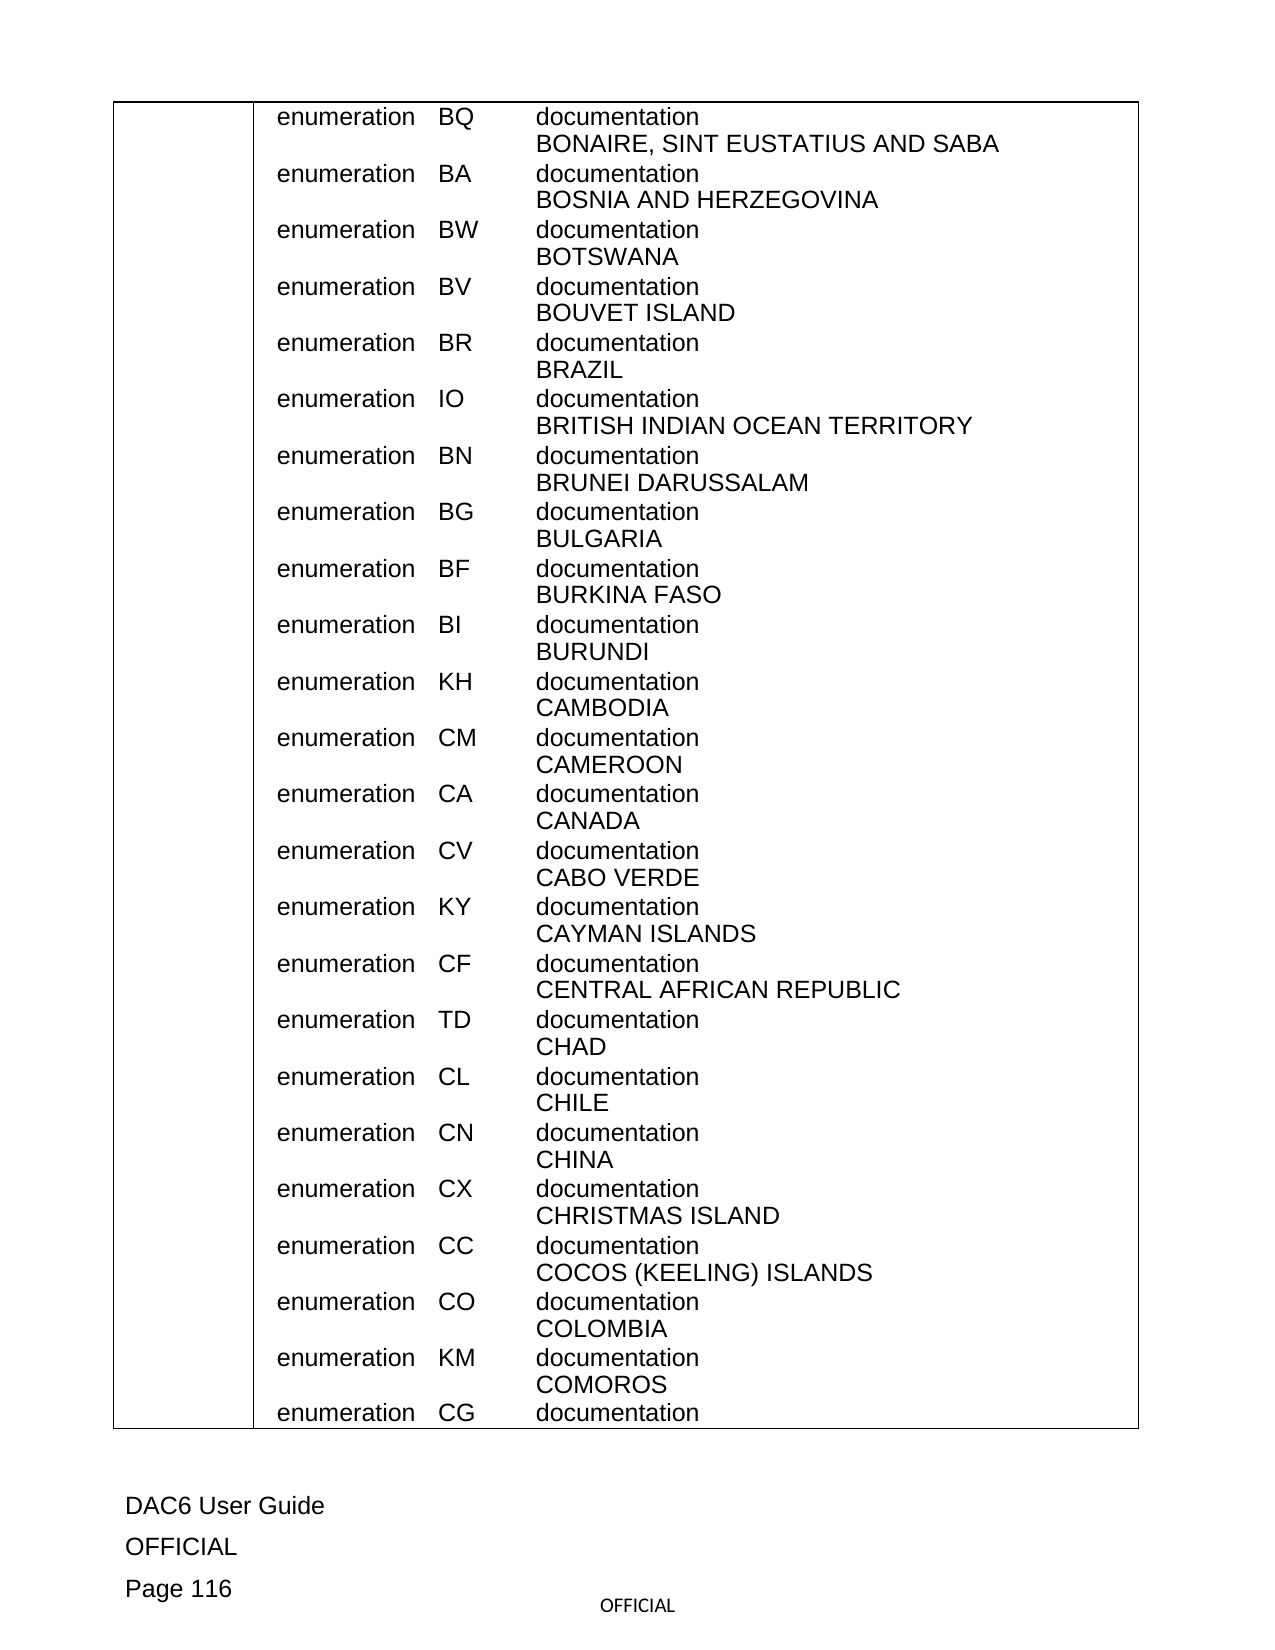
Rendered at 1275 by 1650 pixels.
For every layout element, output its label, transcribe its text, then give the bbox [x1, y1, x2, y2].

table_cell enumeration [254, 215, 426, 272]
table_cell enumeration [254, 610, 426, 667]
table_cell enumeration [254, 1118, 426, 1174]
table_cell BI [426, 610, 506, 667]
table_cell documentation CAMBODIA [506, 667, 1138, 723]
table_cell enumeration [254, 385, 426, 441]
table_cell CC [426, 1231, 506, 1287]
table_cell documentation COCOS (KEELING) ISLANDS [506, 1231, 1138, 1287]
table_cell CG [426, 1400, 506, 1428]
table_cell CF [426, 949, 506, 1005]
table_cell documentation COMOROS [506, 1344, 1138, 1400]
table_cell enumeration [254, 780, 426, 836]
table_cell documentation CAMEROON [506, 723, 1138, 779]
table_cell documentation BOUVET ISLAND [506, 272, 1138, 328]
table_cell documentation BURKINA FASO [506, 554, 1138, 610]
table_cell KY [426, 893, 506, 949]
table_cell KH [426, 667, 506, 723]
table_cell enumeration [254, 554, 426, 610]
table_cell CX [426, 1175, 506, 1231]
table_cell CA [426, 780, 506, 836]
table_cell IO [426, 385, 506, 441]
table_cell documentation BOSNIA AND HERZEGOVINA [506, 159, 1138, 215]
table_cell BR [426, 328, 506, 384]
table_header enumeration [254, 103, 426, 159]
table_cell documentation CHILE [506, 1062, 1138, 1118]
table_cell enumeration [254, 949, 426, 1005]
table_cell documentation CABO VERDE [506, 836, 1138, 892]
table_header [114, 103, 253, 1428]
table_cell documentation CHINA [506, 1118, 1138, 1174]
table_header documentation BONAIRE, SINT EUSTATIUS AND SABA [506, 103, 1138, 159]
table_cell BG [426, 498, 506, 554]
table_cell BA [426, 159, 506, 215]
table_cell CV [426, 836, 506, 892]
table_cell TD [426, 1005, 506, 1062]
table_cell CM [426, 723, 506, 779]
table_cell enumeration [254, 667, 426, 723]
table_cell enumeration [254, 159, 426, 215]
table_cell documentation BURUNDI [506, 610, 1138, 667]
table_cell enumeration [254, 836, 426, 892]
table_cell enumeration [254, 272, 426, 328]
table_cell CN [426, 1118, 506, 1174]
table_cell documentation BOTSWANA [506, 215, 1138, 272]
table_cell CO [426, 1287, 506, 1343]
table_cell documentation BRAZIL [506, 328, 1138, 384]
table_cell BF [426, 554, 506, 610]
table_cell documentation CAYMAN ISLANDS [506, 893, 1138, 949]
table_cell BV [426, 272, 506, 328]
table_cell documentation [506, 1400, 1138, 1428]
table_cell enumeration [254, 441, 426, 497]
table_cell BW [426, 215, 506, 272]
table_cell documentation CENTRAL AFRICAN REPUBLIC [506, 949, 1138, 1005]
table_cell enumeration [254, 498, 426, 554]
table_cell documentation CANADA [506, 780, 1138, 836]
table_cell enumeration [254, 1287, 426, 1343]
table_cell documentation BRITISH INDIAN OCEAN TERRITORY [506, 385, 1138, 441]
table_cell enumeration [254, 1005, 426, 1062]
table_cell enumeration [254, 893, 426, 949]
table_cell KM [426, 1344, 506, 1400]
table_cell enumeration [254, 1231, 426, 1287]
table_cell enumeration [254, 723, 426, 779]
table_cell CL [426, 1062, 506, 1118]
table_cell enumeration [254, 1344, 426, 1400]
table_cell documentation COLOMBIA [506, 1287, 1138, 1343]
table_cell documentation CHAD [506, 1005, 1138, 1062]
table_cell BN [426, 441, 506, 497]
table_header BQ [426, 103, 506, 159]
table_cell enumeration [254, 1062, 426, 1118]
table_cell enumeration [254, 328, 426, 384]
table_cell enumeration [254, 1400, 426, 1428]
table_cell documentation CHRISTMAS ISLAND [506, 1175, 1138, 1231]
table_cell documentation BRUNEI DARUSSALAM [506, 441, 1138, 497]
table_cell enumeration [254, 1175, 426, 1231]
table_cell documentation BULGARIA [506, 498, 1138, 554]
